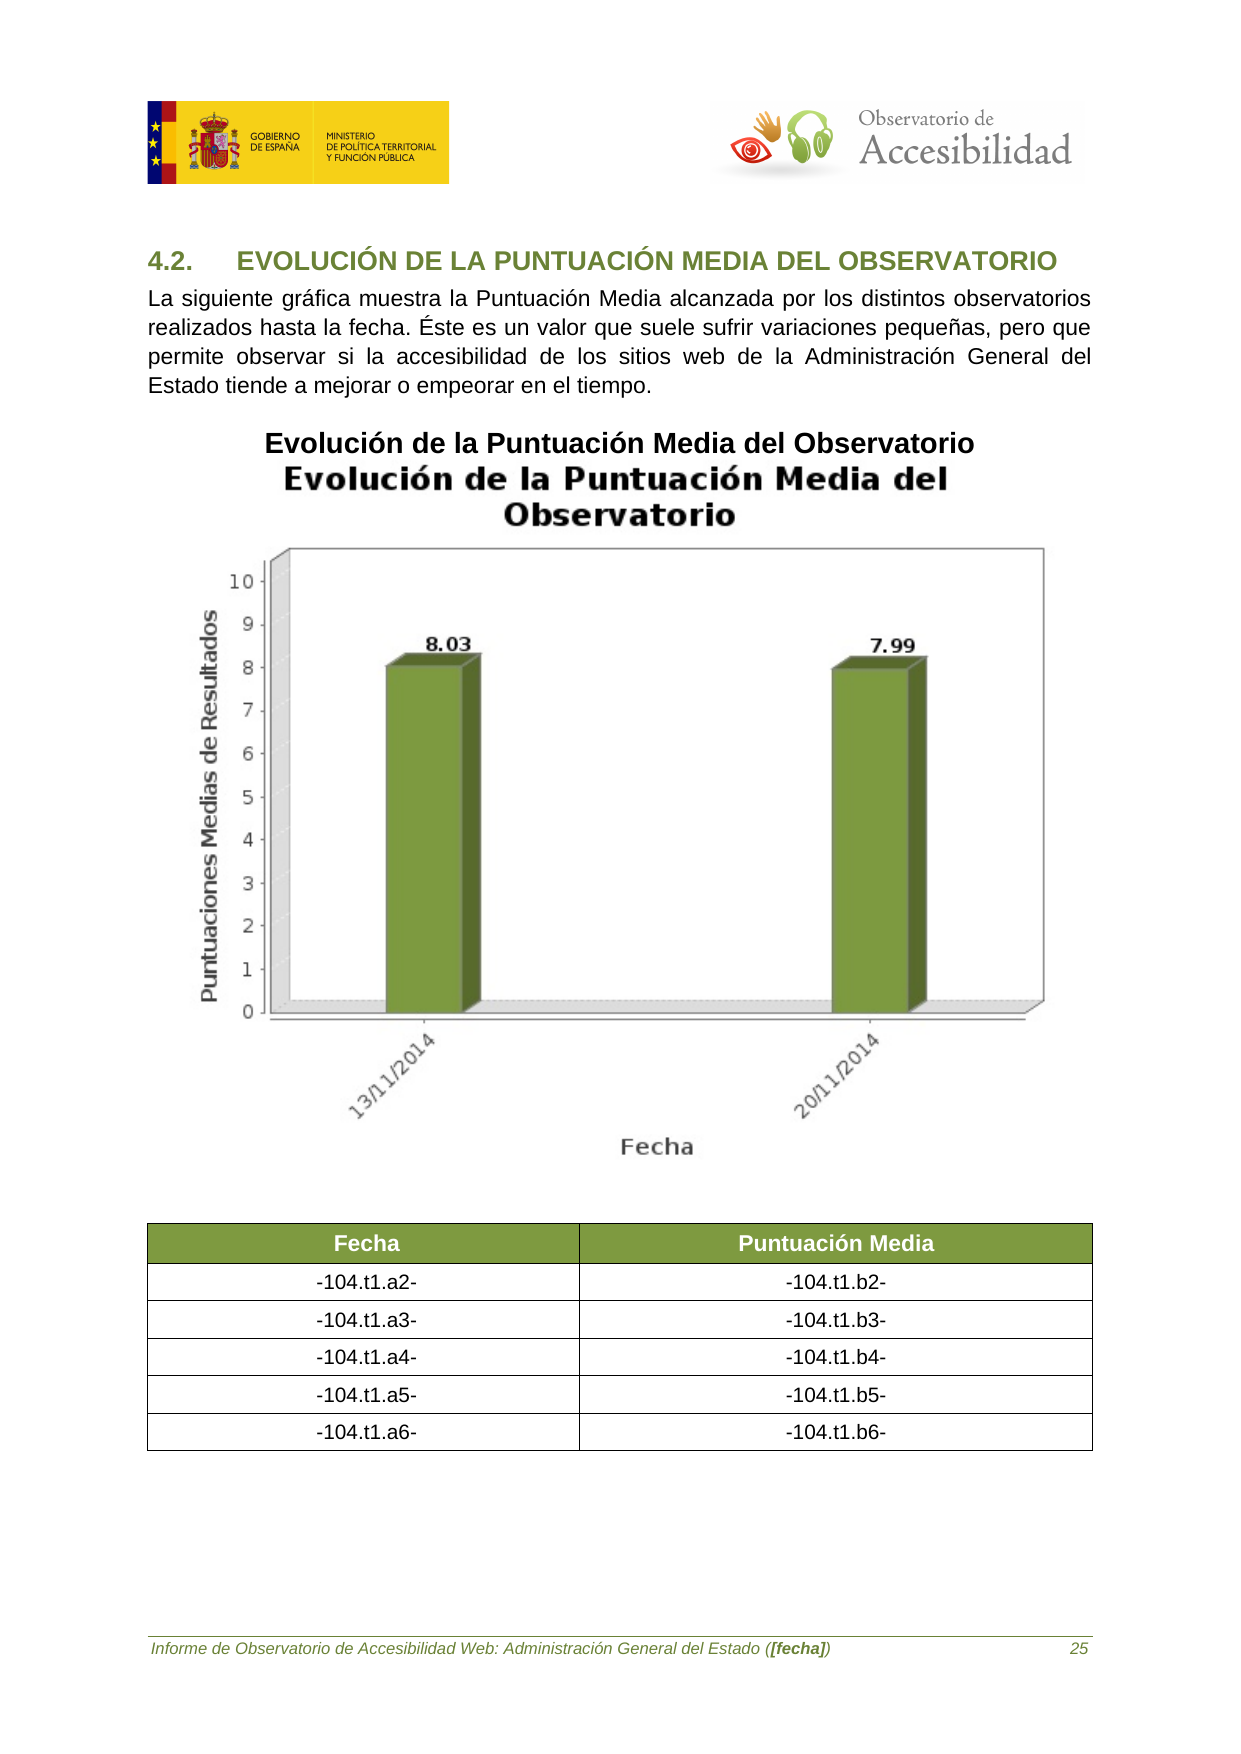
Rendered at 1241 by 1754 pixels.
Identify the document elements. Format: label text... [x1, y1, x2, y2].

text La siguiente gráfica muestra la Puntuación Media alcanzada por los distintos observatorios realizados hasta la fecha. Éste es un valor que suele sufrir variaciones pequeñas, pero que permite observar si la accesibilidad de los sitios web de la Administración General del Estado tiende a mejorar o empeorar en el tiempo. [148, 285, 1092, 398]
table_cell -104.t1.b6- [580, 1414, 1092, 1450]
text Evolución de la Puntuación Media del Observatorio [148, 426, 1092, 460]
picture [710, 101, 1086, 184]
table_cell -104.t1.a6- [148, 1414, 579, 1450]
subtitle Evolución de la Puntuación Media del Observatorio [148, 245, 1092, 276]
table_cell -104.t1.b2- [580, 1264, 1092, 1300]
table_cell -104.t1.b4- [580, 1339, 1092, 1375]
table_cell -104.t1.a5- [148, 1376, 579, 1413]
table_cell -104.t1.a2- [148, 1264, 579, 1300]
picture [178, 459, 1062, 1169]
table_header Fecha [148, 1224, 579, 1263]
table_cell -104.t1.a4- [148, 1339, 579, 1375]
table_cell -104.t1.b5- [580, 1376, 1092, 1413]
table_cell -104.t1.b3- [580, 1301, 1092, 1338]
table_cell -104.t1.a3- [148, 1301, 579, 1338]
table_header Puntuación Media [580, 1224, 1092, 1263]
picture [147, 101, 450, 184]
